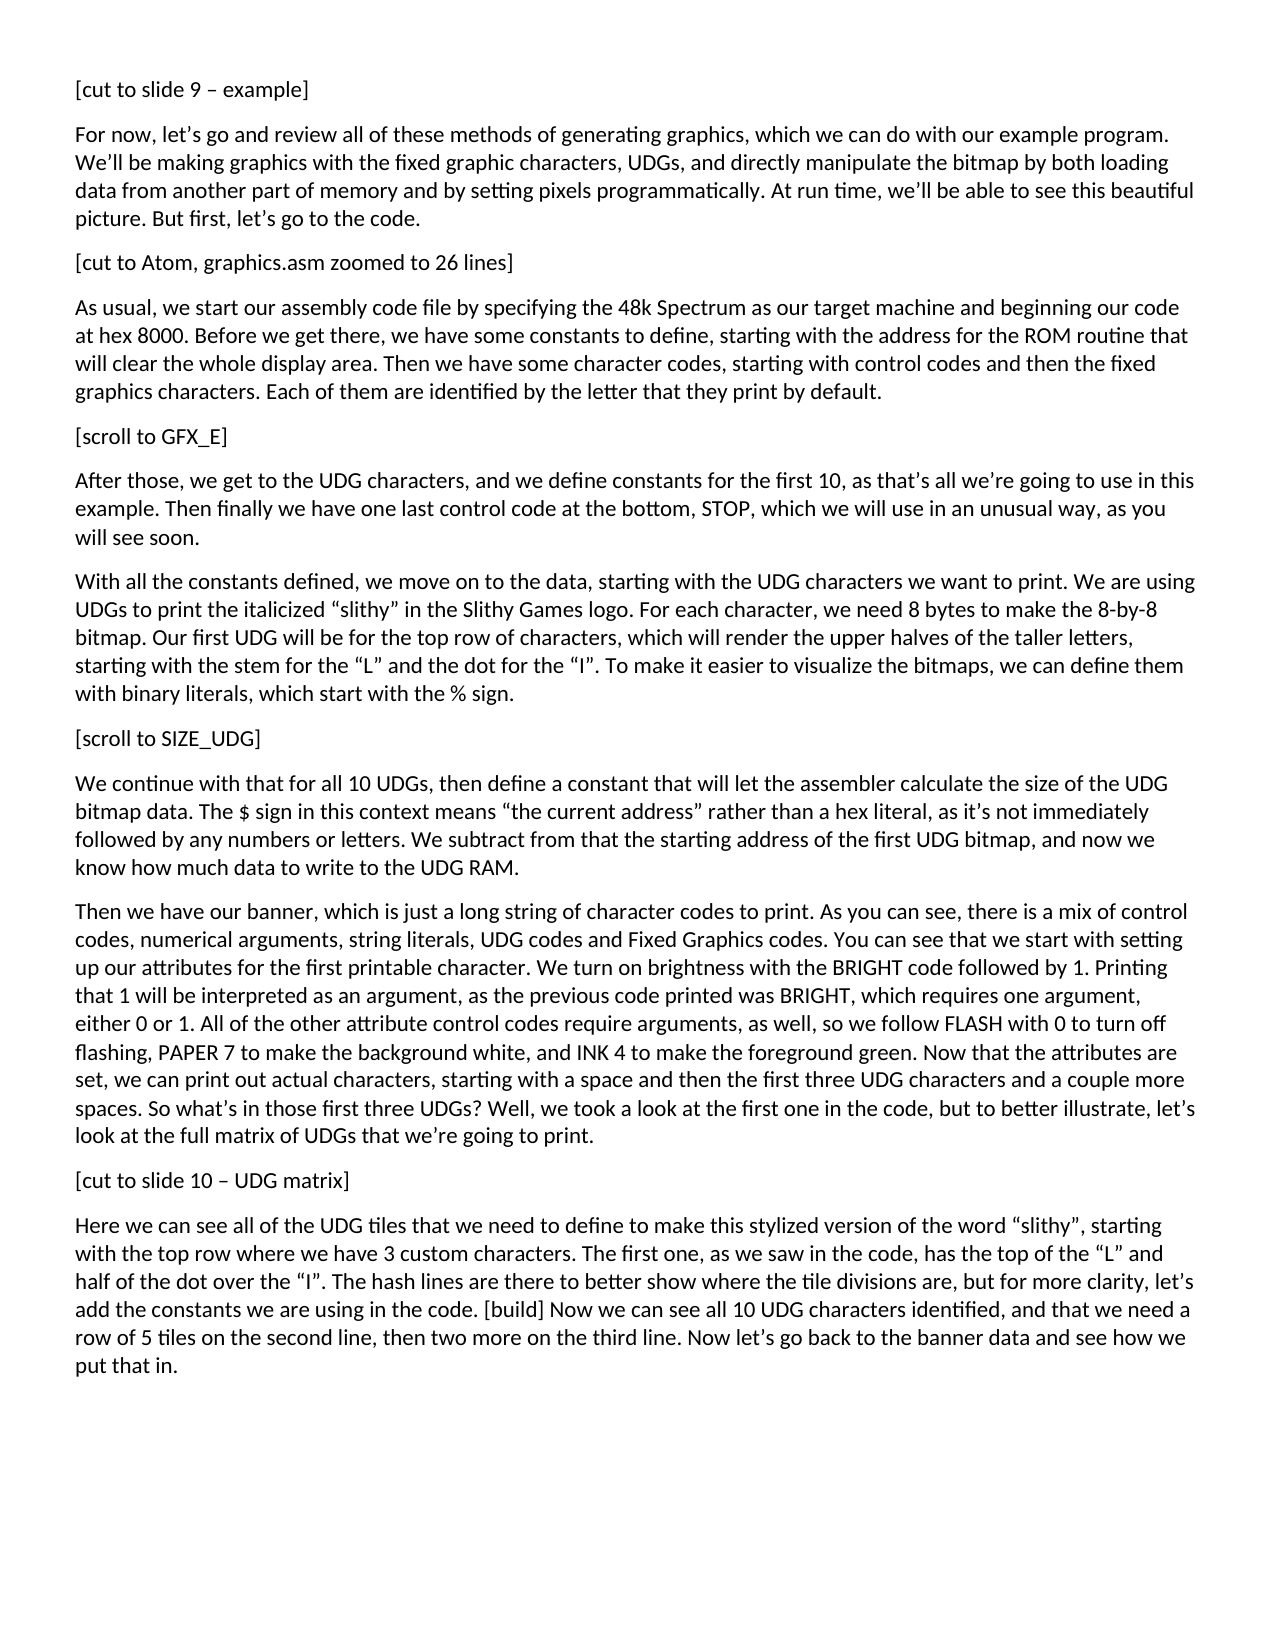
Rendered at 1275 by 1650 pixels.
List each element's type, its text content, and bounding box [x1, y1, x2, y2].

text As usual, we start our assembly code file by specifying the 48k Spectrum as our target machine and beginning our code at hex 8000. Before we get there, we have some constants to define, starting with the address for the ROM routine that will clear the whole display area. Then we have some character codes, starting with control codes and then the fixed graphics characters. Each of them are identified by the letter that they print by default. [75, 293, 1200, 405]
text [scroll to GFX_E] [75, 422, 1200, 450]
text [cut to Atom, graphics.asm zoomed to 26 lines] [75, 248, 1200, 276]
text For now, let’s go and review all of these methods of generating graphics, which we can do with our example program. We’ll be making graphics with the fixed graphic characters, UDGs, and directly manipulate the bitmap by both loading data from another part of memory and by setting pixels programmatically. At run time, we’ll be able to see this beautiful picture. But first, let’s go to the code. [75, 120, 1200, 232]
text [cut to slide 9 – example] [75, 75, 1200, 103]
text [cut to slide 10 – UDG matrix] [75, 1166, 1200, 1194]
text We continue with that for all 10 UDGs, then define a constant that will let the assembler calculate the size of the UDG bitmap data. The $ sign in this context means “the current address” rather than a hex literal, as it’s not immediately followed by any numbers or letters. We subtract from that the starting address of the first UDG bitmap, and now we know how much data to write to the UDG RAM. [75, 769, 1200, 881]
text After those, we get to the UDG characters, and we define constants for the first 10, as that’s all we’re going to use in this example. Then finally we have one last control code at the bottom, STOP, which we will use in an unusual way, as you will see soon. [75, 467, 1200, 551]
text Here we can see all of the UDG tiles that we need to define to make this stylized version of the word “slithy”, starting with the top row where we have 3 custom characters. The first one, as we saw in the code, has the top of the “L” and half of the dot over the “I”. The hash lines are there to better show where the tile divisions are, but for more clarity, let’s add the constants we are using in the code. [build] Now we can see all 10 UDG characters identified, and that we need a row of 5 tiles on the second line, then two more on the third line. Now let’s go back to the banner data and see how we put that in. [75, 1211, 1200, 1379]
text With all the constants defined, we move on to the data, starting with the UDG characters we want to print. We are using UDGs to print the italicized “slithy” in the Slithy Games logo. For each character, we need 8 bytes to make the 8-by-8 bitmap. Our first UDG will be for the top row of characters, which will render the upper halves of the taller letters, starting with the stem for the “L” and the dot for the “I”. To make it easier to visualize the bitmaps, we can define them with binary literals, which start with the % sign. [75, 567, 1200, 707]
text Then we have our banner, which is just a long string of character codes to print. As you can see, there is a mix of control codes, numerical arguments, string literals, UDG codes and Fixed Graphics codes. You can see that we start with setting up our attributes for the first printable character. We turn on brightness with the BRIGHT code followed by 1. Printing that 1 will be interpreted as an argument, as the previous code printed was BRIGHT, which requires one argument, either 0 or 1. All of the other attribute control codes require arguments, as well, so we follow FLASH with 0 to turn off flashing, PAPER 7 to make the background white, and INK 4 to make the foreground green. Now that the attributes are set, we can print out actual characters, starting with a space and then the first three UDG characters and a couple more spaces. So what’s in those first three UDGs? Well, we took a look at the first one in the code, but to better illustrate, let’s look at the full matrix of UDGs that we’re going to print. [75, 897, 1200, 1150]
text [scroll to SIZE_UDG] [75, 724, 1200, 752]
